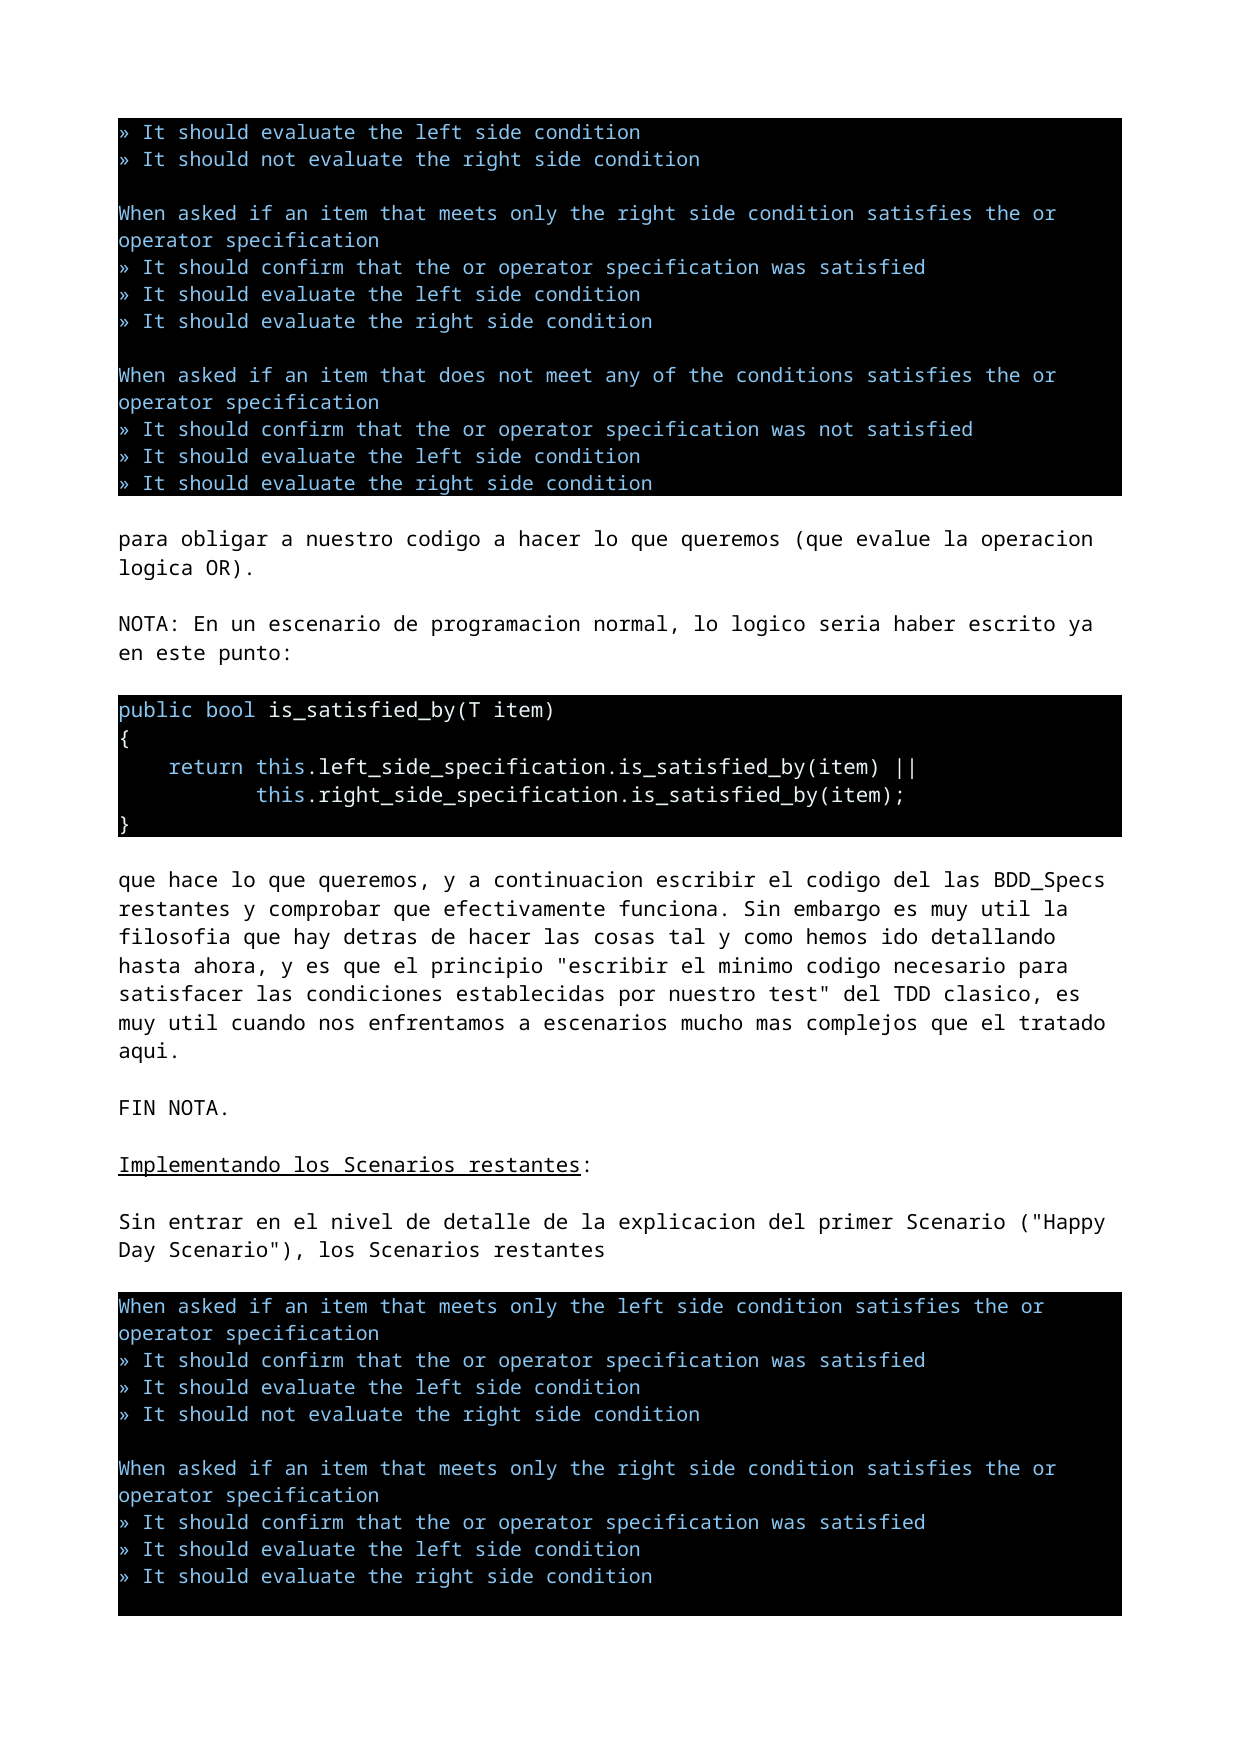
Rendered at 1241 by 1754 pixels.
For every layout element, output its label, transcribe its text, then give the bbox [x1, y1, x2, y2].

text » It should evaluate the right side condition [118, 307, 1122, 334]
text } [118, 809, 1122, 837]
text When asked if an item that meets only the right side condition satisfies the or operator specification [118, 199, 1122, 253]
text » It should confirm that the or operator specification was satisfied [118, 1346, 1122, 1373]
text { [118, 723, 1122, 752]
text » It should evaluate the left side condition [118, 118, 1122, 145]
text this.right_side_specification.is_satisfied_by(item); [118, 780, 1122, 809]
text » It should evaluate the right side condition [118, 469, 1122, 496]
text » It should not evaluate the right side condition [118, 1400, 1122, 1427]
text » It should evaluate the left side condition [118, 442, 1122, 469]
text FIN NOTA. [118, 1093, 1122, 1121]
text » It should confirm that the or operator specification was not satisfied [118, 415, 1122, 442]
text public bool is_satisfied_by(T item) [118, 695, 1122, 723]
text » It should evaluate the left side condition [118, 280, 1122, 307]
text para obligar a nuestro codigo a hacer lo que queremos (que evalue la operacion logica OR). [118, 524, 1122, 581]
text When asked if an item that does not meet any of the conditions satisfies the or operator specification [118, 361, 1122, 415]
text » It should not evaluate the right side condition [118, 145, 1122, 172]
text return this.left_side_specification.is_satisfied_by(item) || [118, 752, 1122, 780]
text » It should evaluate the right side condition [118, 1562, 1122, 1589]
text NOTA: En un escenario de programacion normal, lo logico seria haber escrito ya en este punto: [118, 609, 1122, 666]
text » It should evaluate the left side condition [118, 1373, 1122, 1400]
text » It should confirm that the or operator specification was satisfied [118, 253, 1122, 280]
text que hace lo que queremos, y a continuacion escribir el codigo del las BDD_Specs restantes y comprobar que efectivamente funciona. Sin embargo es muy util la filosofia que hay detras de hacer las cosas tal y como hemos ido detallando hasta ahora, y es que el principio "escribir el minimo codigo necesario para satisfacer las condiciones establecidas por nuestro test" del TDD clasico, es muy util cuando nos enfrentamos a escenarios mucho mas complejos que el tratado aqui. [118, 866, 1122, 1064]
text » It should evaluate the left side condition [118, 1535, 1122, 1562]
text When asked if an item that meets only the right side condition satisfies the or operator specification [118, 1454, 1122, 1508]
text Implementando los Scenarios restantes: [118, 1150, 1122, 1178]
text Sin entrar en el nivel de detalle de la explicacion del primer Scenario ("Happy Day Scenario"), los Scenarios restantes [118, 1207, 1122, 1264]
text » It should confirm that the or operator specification was satisfied [118, 1508, 1122, 1535]
text When asked if an item that meets only the left side condition satisfies the or operator specification [118, 1292, 1122, 1346]
